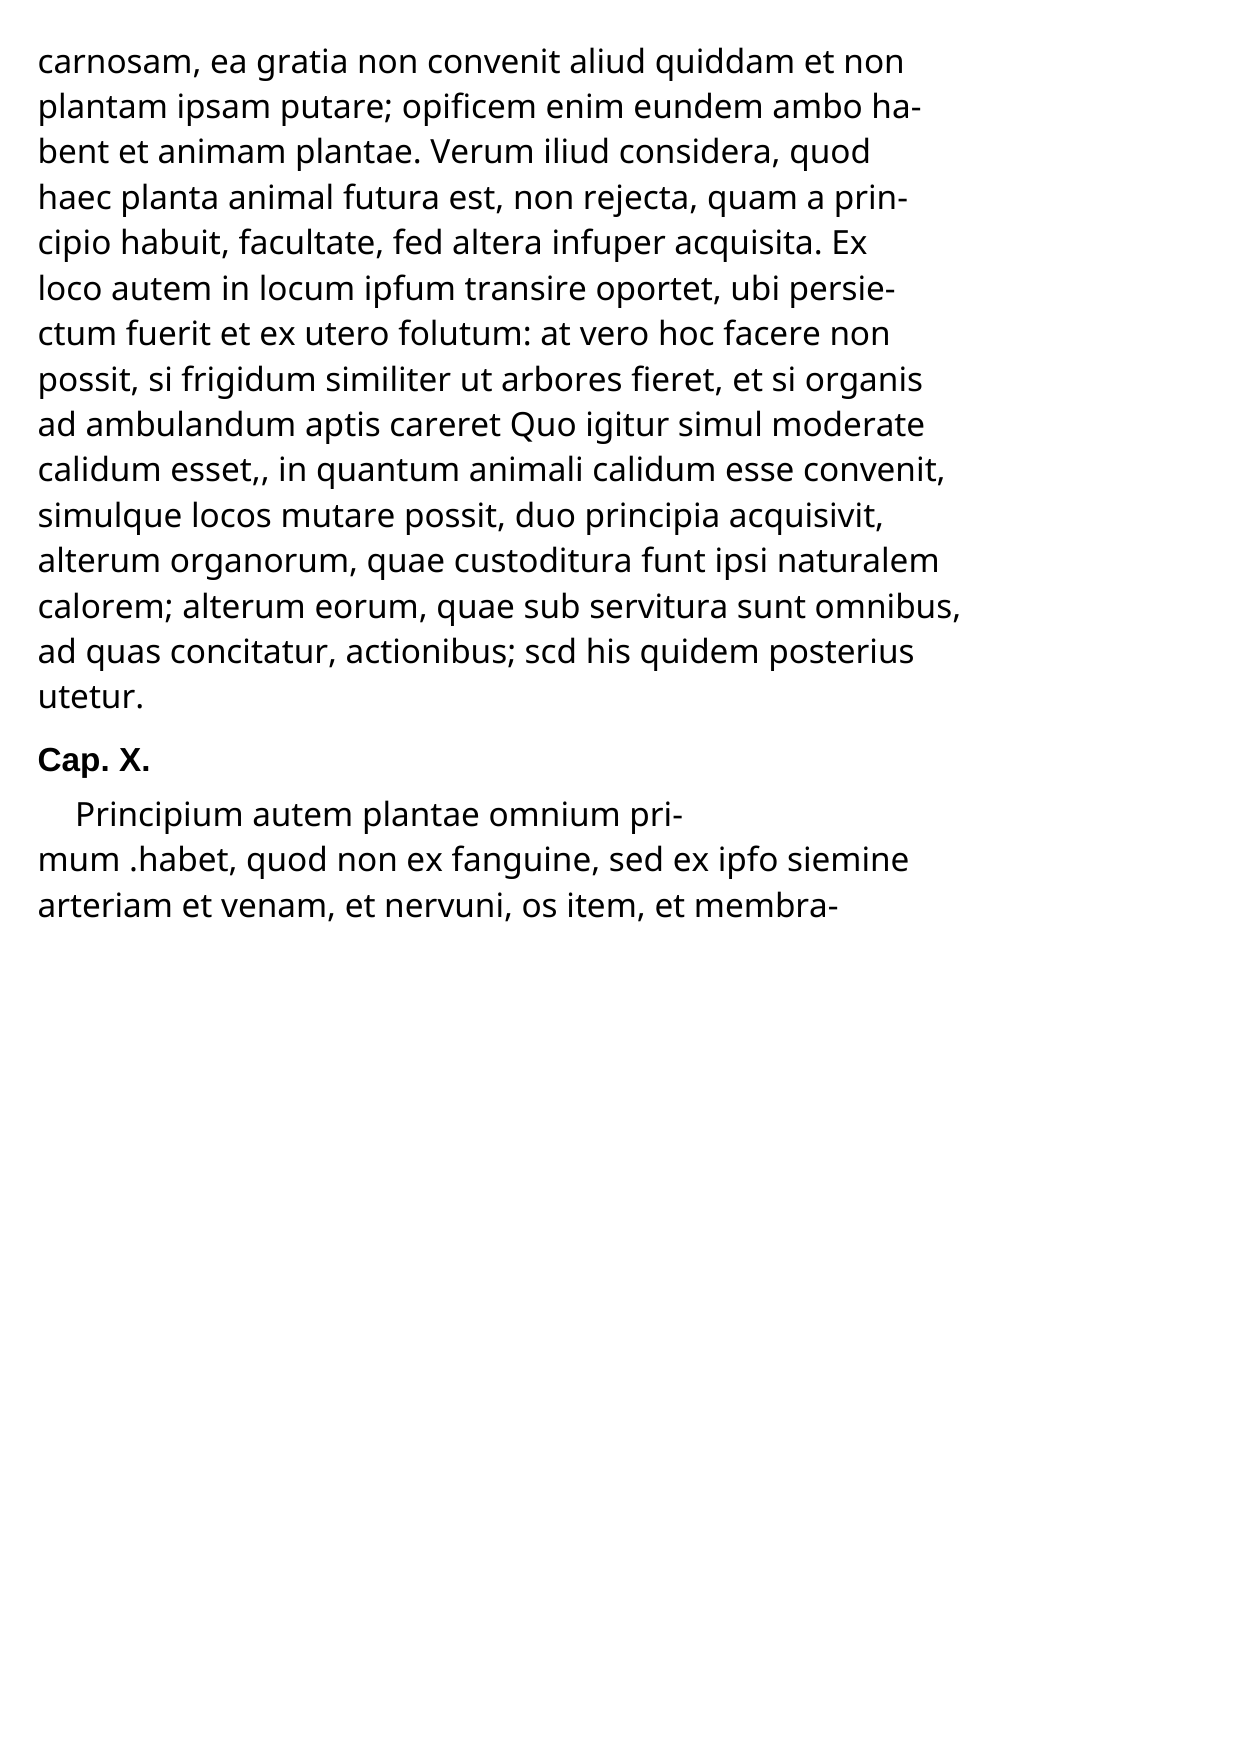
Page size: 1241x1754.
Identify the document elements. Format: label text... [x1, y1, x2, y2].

subtitle Cap. X. [37, 739, 1203, 778]
text carnosam, ea gratia non convenit aliud quiddam et non plantam ipsam putare; opificem enim eundem ambo ha- bent et animam plantae. Verum iliud considera, quod haec planta animal futura est, non rejecta, quam a prin- cipio habuit, facultate, fed altera infuper acquisita. Ex loco autem in locum ipfum transire oportet, ubi persie- ctum fuerit et ex utero folutum: at vero hoc facere non possit, si frigidum similiter ut arbores fieret, et si organis ad ambulandum aptis careret Quo igitur simul moderate calidum esset,, in quantum animali calidum esse convenit, simulque locos mutare possit, duo principia acquisivit, alterum organorum, quae custoditura funt ipsi naturalem calorem; alterum eorum, quae sub servitura sunt omnibus, ad quas concitatur, actionibus; scd his quidem posterius utetur. [37, 37, 1203, 719]
text Principium autem plantae omnium pri- mum .habet, quod non ex fanguine, sed ex ipfo siemine arteriam et venam, et nervuni, os item, et membra- [37, 791, 1203, 927]
